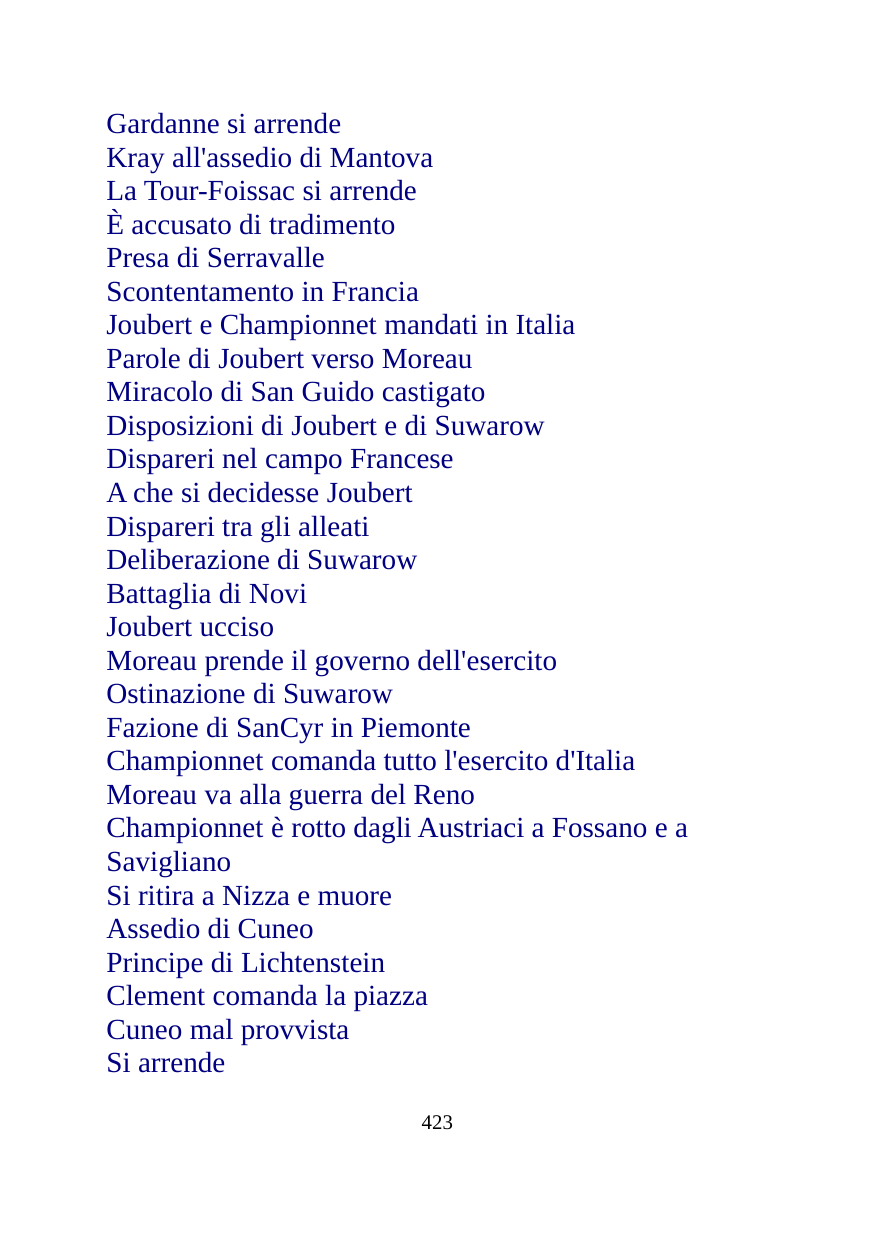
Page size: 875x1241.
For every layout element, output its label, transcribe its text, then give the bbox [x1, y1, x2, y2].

text Gardanne si arrende Kray all'assedio di Mantova La Tour-Foissac si arrende È accusato di tradimento Presa di Serravalle Scontentamento in Francia Joubert e Championnet mandati in Italia Parole di Joubert verso Moreau Miracolo di San Guido castigato Disposizioni di Joubert e di Suwarow Dispareri nel campo Francese A che si decidesse Joubert Dispareri tra gli alleati Deliberazione di Suwarow Battaglia di Novi Joubert ucciso Moreau prende il governo dell'esercito Ostinazione di Suwarow Fazione di SanCyr in Piemonte Championnet comanda tutto l'esercito d'Italia Moreau va alla guerra del Reno Championnet è rotto dagli Austriaci a Fossano e a Savigliano Si ritira a Nizza e muore Assedio di Cuneo Principe di Lichtenstein Clement comanda la piazza Cuneo mal provvista Si arrende [106, 106, 768, 1079]
